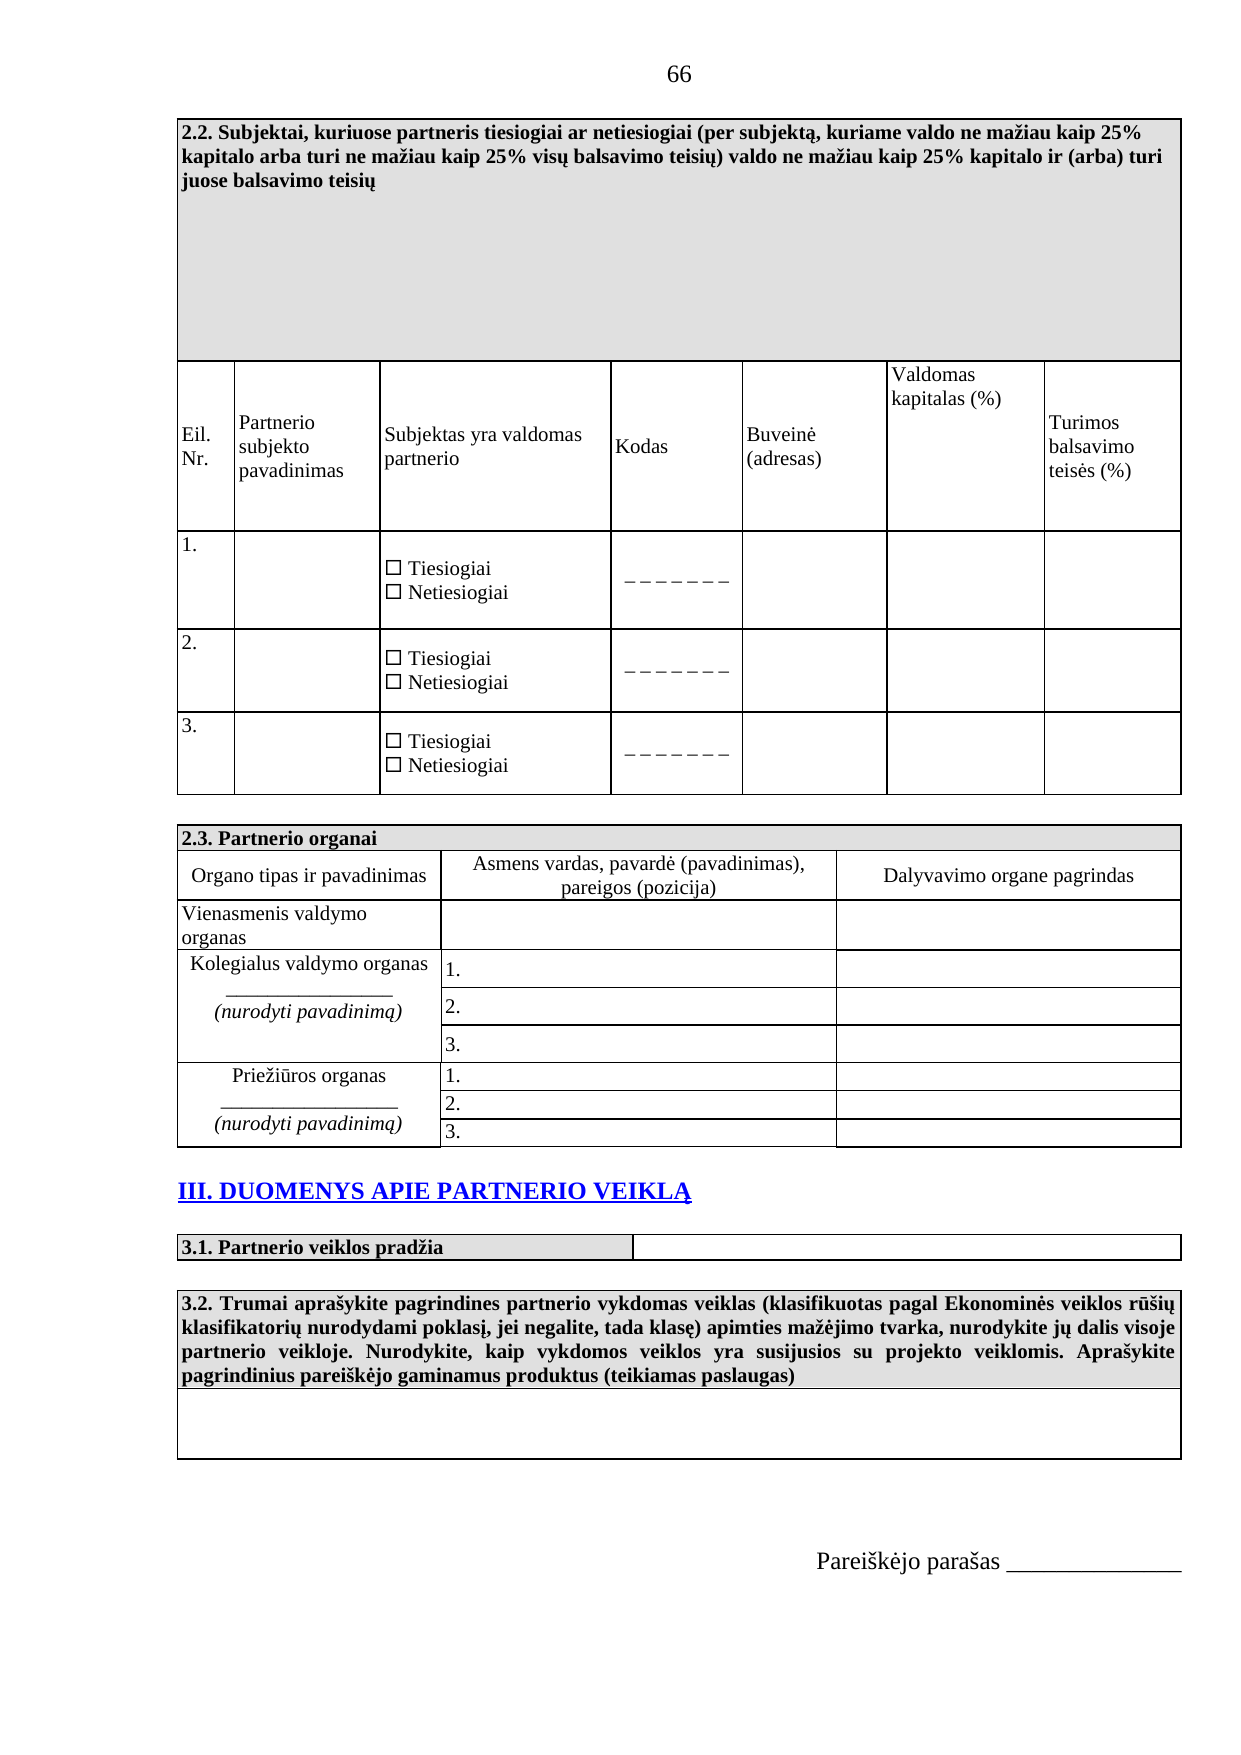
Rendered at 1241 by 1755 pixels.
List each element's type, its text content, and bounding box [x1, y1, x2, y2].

table_cell Kolegialus valdymo organas ________________ (nurodyti pavadinimą) [178, 950, 441, 1062]
text III. DUOMENYS APIE PARTNERIO VEIKLĄ [177, 1176, 1181, 1205]
table_cell [888, 713, 1044, 794]
table_cell Partnerio subjekto pavadinimas [235, 362, 379, 530]
table_cell Valdomas kapitalas (%) [888, 362, 1044, 530]
table_cell [235, 713, 379, 794]
table_cell  Tiesiogiai  Netiesiogiai [381, 630, 610, 711]
text Pareiškėjo parašas ______________ [177, 1546, 1181, 1574]
table_cell [888, 532, 1044, 628]
table_cell [235, 630, 379, 711]
table_cell 1. [441, 1063, 836, 1090]
table_cell [837, 1091, 1180, 1118]
table_cell 1. [178, 532, 234, 628]
table_header 2.3. Partnerio organai [178, 826, 1180, 850]
table_cell 2. [442, 988, 836, 1024]
table_header 3.2. Trumai aprašykite pagrindines partnerio vykdomas veiklas (klasifikuotas pagal Ekonominės veiklos rūšių klasifikatorių nurodydami poklasį, jei negalite, tada klasę) apimties mažėjimo tvarka, nurodykite jų dalis visoje partnerio veikloje. Nurodykite, kaip vykdomos veiklos yra susijusios su projekto veiklomis. Aprašykite pagrindinius pareiškėjo gaminamus produktus (teikiamas paslaugas) [178, 1291, 1180, 1387]
table_cell Dalyvavimo organe pagrindas [837, 851, 1180, 899]
table_cell [743, 532, 886, 628]
table_cell  Tiesiogiai  Netiesiogiai [381, 713, 610, 794]
table_cell [235, 532, 379, 628]
table_cell [1045, 630, 1180, 711]
table_cell Turimos balsavimo teisės (%) [1045, 362, 1180, 530]
table_cell – – – – – – – [612, 713, 742, 794]
table_cell – – – – – – – [612, 532, 742, 628]
table_cell Buveinė (adresas) [743, 362, 886, 530]
table_cell 3. [442, 1026, 836, 1062]
table_cell 1. [442, 950, 836, 987]
table_cell [837, 1026, 1180, 1062]
table_cell 3. [441, 1120, 836, 1146]
table_cell Kodas [612, 362, 742, 530]
table_header 2.2. Subjektai, kuriuose partneris tiesiogiai ar netiesiogiai (per subjektą, kuriame valdo ne mažiau kaip 25% kapitalo arba turi ne mažiau kaip 25% visų balsavimo teisių) valdo ne mažiau kaip 25% kapitalo ir (arba) turi juose balsavimo teisių [178, 120, 1180, 360]
table_cell [837, 1120, 1180, 1146]
table_cell Subjektas yra valdomas partnerio [381, 362, 610, 530]
table_cell [837, 988, 1180, 1024]
table_cell [1045, 713, 1180, 794]
table_cell Organo tipas ir pavadinimas [178, 851, 440, 899]
table_cell – – – – – – – [612, 630, 742, 711]
table_cell  Tiesiogiai  Netiesiogiai [381, 532, 610, 628]
table_cell [178, 1389, 1180, 1458]
table_cell 2. [178, 630, 234, 711]
table_cell Eil. Nr. [178, 362, 234, 530]
table_cell [743, 713, 886, 794]
table_cell 2. [441, 1091, 836, 1118]
table_cell [888, 630, 1044, 711]
table_cell [837, 901, 1180, 949]
table_cell [837, 1063, 1180, 1090]
table_cell [442, 901, 836, 949]
table_cell [743, 630, 886, 711]
table_cell [1045, 532, 1180, 628]
table_header 3.1. Partnerio veiklos pradžia [178, 1235, 632, 1259]
table_cell Priežiūros organas _________________ (nurodyti pavadinimą) [178, 1063, 440, 1146]
table_cell 3. [178, 713, 234, 794]
table_cell [837, 951, 1180, 987]
